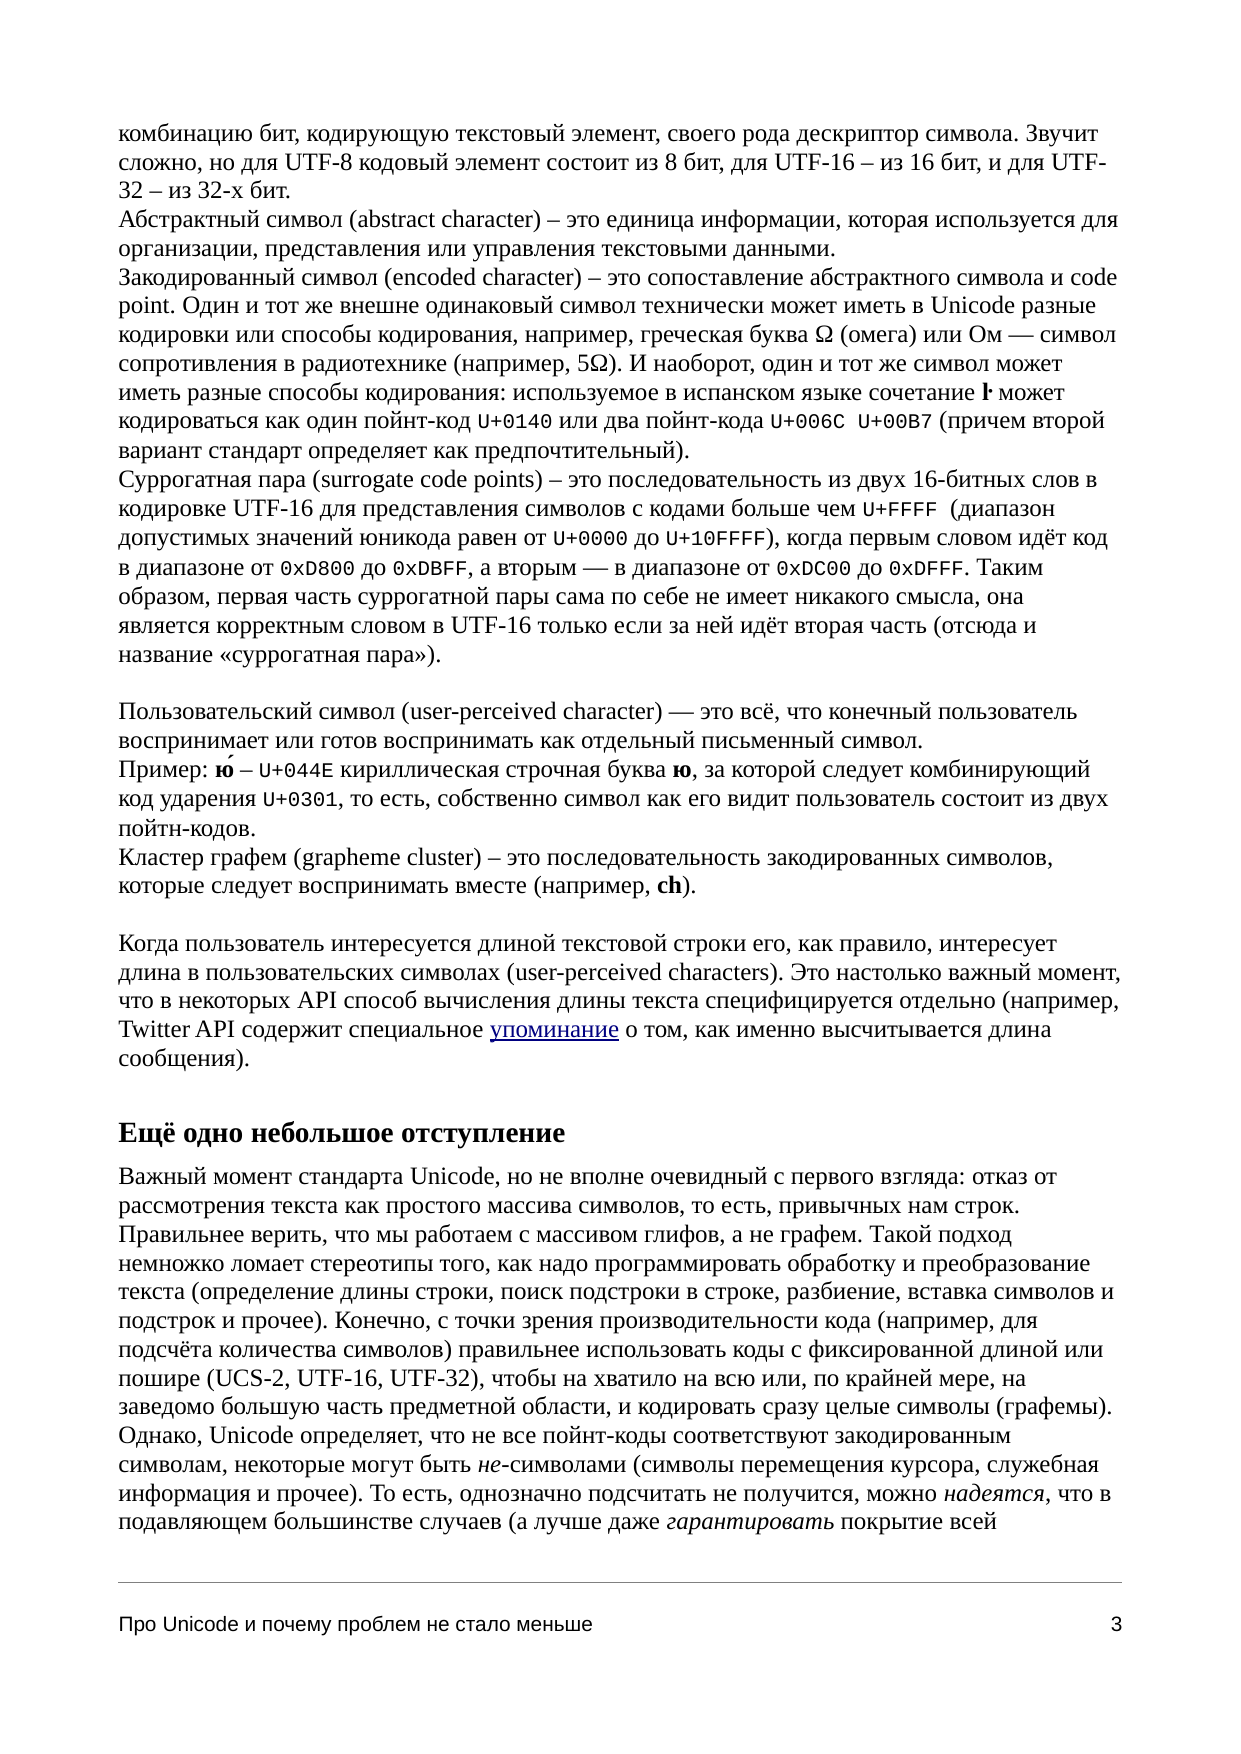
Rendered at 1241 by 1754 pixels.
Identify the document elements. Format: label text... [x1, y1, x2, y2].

text Пользовательский символ (user-perceived character) — это всё, что конечный пользователь воспринимает или готов воспринимать как отдельный письменный символ. [118, 696, 1122, 754]
text Кластер графем (grapheme cluster) – это последовательность закодированных символов, которые следует воспринимать вместе (например, ch). [118, 842, 1122, 899]
list Пример: ю́ – U+044E кириллическая строчная буква ю, за которой следует комбинирующий код ударения U+0301, то есть, собственно символ как его видит пользователь состоит из двух пойтн-кодов. [118, 754, 1122, 842]
text Закодированный символ (encoded character) – это сопоставление абстрактного символа и code point. Один и тот же внешне одинаковый символ технически может иметь в Unicode разные кодировки или способы кодирования, например, греческая буква Ω (омега) или Ом — символ сопротивления в радиотехнике (например, 5Ω). И наоборот, один и тот же символ может иметь разные способы кодирования: используемое в испанском языке сочетание ŀ может кодироваться как один пойнт-код U+0140 или два пойнт-кода U+006C U+00B7 (причем второй вариант стандарт определяет как предпочтительный). [118, 262, 1122, 464]
text Важный момент стандарта Unicode, но не вполне очевидный с первого взгляда: отказ от рассмотрения текста как простого массива символов, то есть, привычных нам строк. Правильнее верить, что мы работаем с массивом глифов, а не графем. Такой подход немножко ломает стереотипы того, как надо программировать обработку и преобразование текста (определение длины строки, поиск подстроки в строке, разбиение, вставка символов и подстрок и прочее). Конечно, с точки зрения производительности кода (например, для подсчёта количества символов) правильнее использовать коды с фиксированной длиной или пошире (UCS-2, UTF-16, UTF-32), чтобы на хватило на всю или, по крайней мере, на заведомо большую часть предметной области, и кодировать сразу целые символы (графемы). Однако, Unicode определяет, что не все пойнт-коды соответствуют закодированным символам, некоторые могут быть не-символами (символы перемещения курсора, служебная информация и прочее). То есть, однозначно подсчитать не получится, можно надеятся, что в подавляющем большинстве случаев (а лучше даже гарантировать покрытие всей [118, 1161, 1122, 1535]
text комбинацию бит, кодирующую текстовый элемент, своего рода дескриптор символа. Звучит сложно, но для UTF-8 кодовый элемент состоит из 8 бит, для UTF-16 – из 16 бит, и для UTF-32 – из 32-х бит. [118, 118, 1122, 204]
text Суррогатная пара (surrogate code points) – это последовательность из двух 16-битных слов в кодировке UTF-16 для представления символов с кодами больше чем U+FFFF (диапазон допустимых значений юникода равен от U+0000 до U+10FFFF), когда первым словом идёт код в диапазоне от 0xD800 до 0xDBFF, а вторым — в диапазоне от 0xDC00 до 0xDFFF. Таким образом, первая часть суррогатной пары сама по себе не имеет никакого смысла, она является корректным словом в UTF-16 только если за ней идёт вторая часть (отсюда и название «суррогатная пара»). [118, 464, 1122, 668]
text Абстрактный символ (abstract character) – это единица информации, которая используется для организации, представления или управления текстовыми данными. [118, 204, 1122, 262]
text Когда пользователь интересуется длиной текстовой строки его, как правило, интересует длина в пользовательских символах (user-perceived characters). Это настолько важный момент, что в некоторых API способ вычисления длины текста специфицируется отдельно (например, Twitter API содержит специальное упоминание о том, как именно высчитывается длина сообщения). [118, 928, 1122, 1072]
subtitle Ещё одно небольшое отступление [118, 1115, 1122, 1149]
